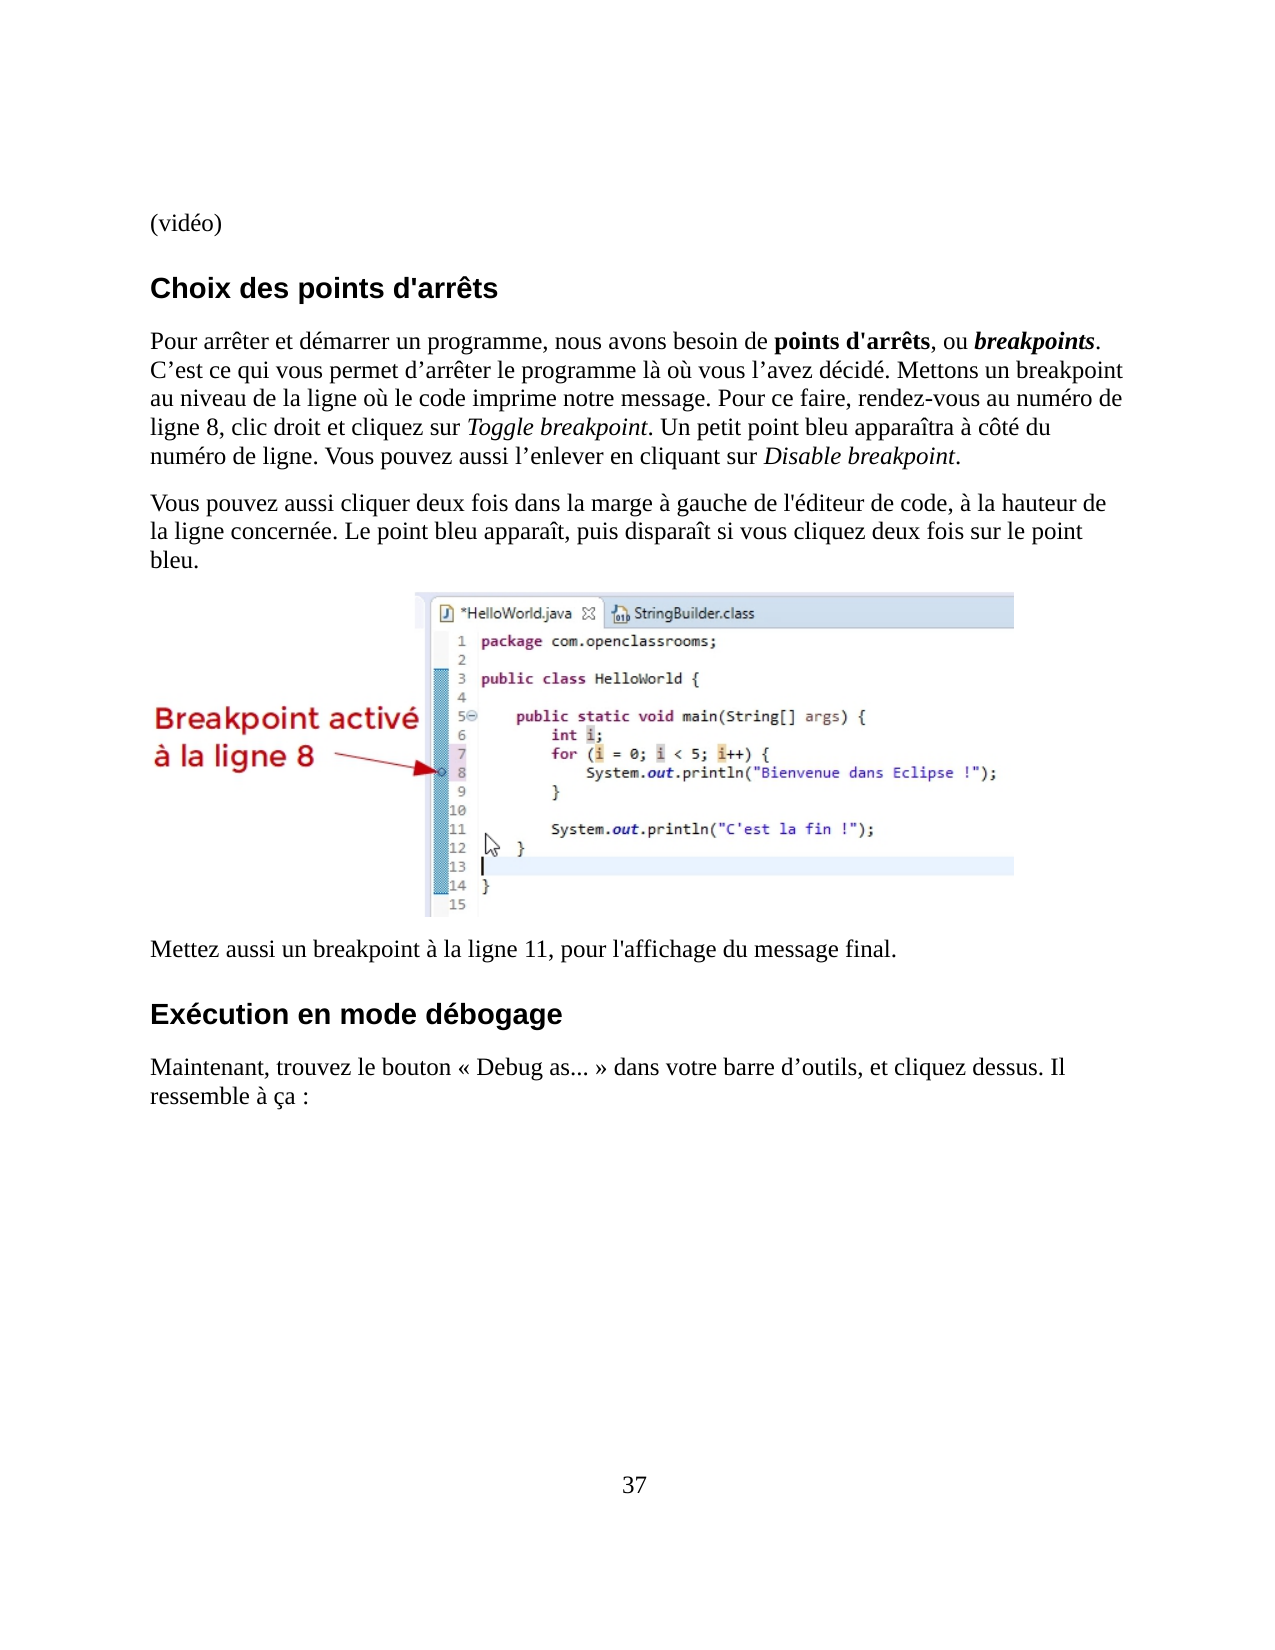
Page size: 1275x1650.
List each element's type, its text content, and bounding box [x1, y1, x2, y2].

text Pour arrêter et démarrer un programme, nous avons besoin de points d'arrêts, ou breakpoints. C’est ce qui vous permet d’arrêter le programme là où vous l’avez décidé. Mettons un breakpoint au niveau de la ligne où le code imprime notre message. Pour ce faire, rendez-vous au numéro de ligne 8, clic droit et cliquez sur Toggle breakpoint. Un petit point bleu apparaîtra à côté du numéro de ligne. Vous pouvez aussi l’enlever en cliquant sur Disable breakpoint. [150, 326, 1125, 470]
text Vous pouvez aussi cliquer deux fois dans la marge à gauche de l'éditeur de code, à la hauteur de la ligne concernée. Le point bleu apparaît, puis disparaît si vous cliquez deux fois sur le point bleu. [150, 488, 1125, 574]
subtitle Choix des points d'arrêts [150, 271, 1125, 304]
text (vidéo) [150, 208, 1125, 237]
picture [150, 591, 1014, 917]
text Mettez aussi un breakpoint à la ligne 11, pour l'affichage du message final. [150, 934, 1125, 963]
subtitle Exécution en mode débogage [150, 997, 1125, 1031]
text Maintenant, trouvez le bouton « Debug as... » dans votre barre d’outils, et cliquez dessus. Il ressemble à ça : [150, 1052, 1125, 1110]
